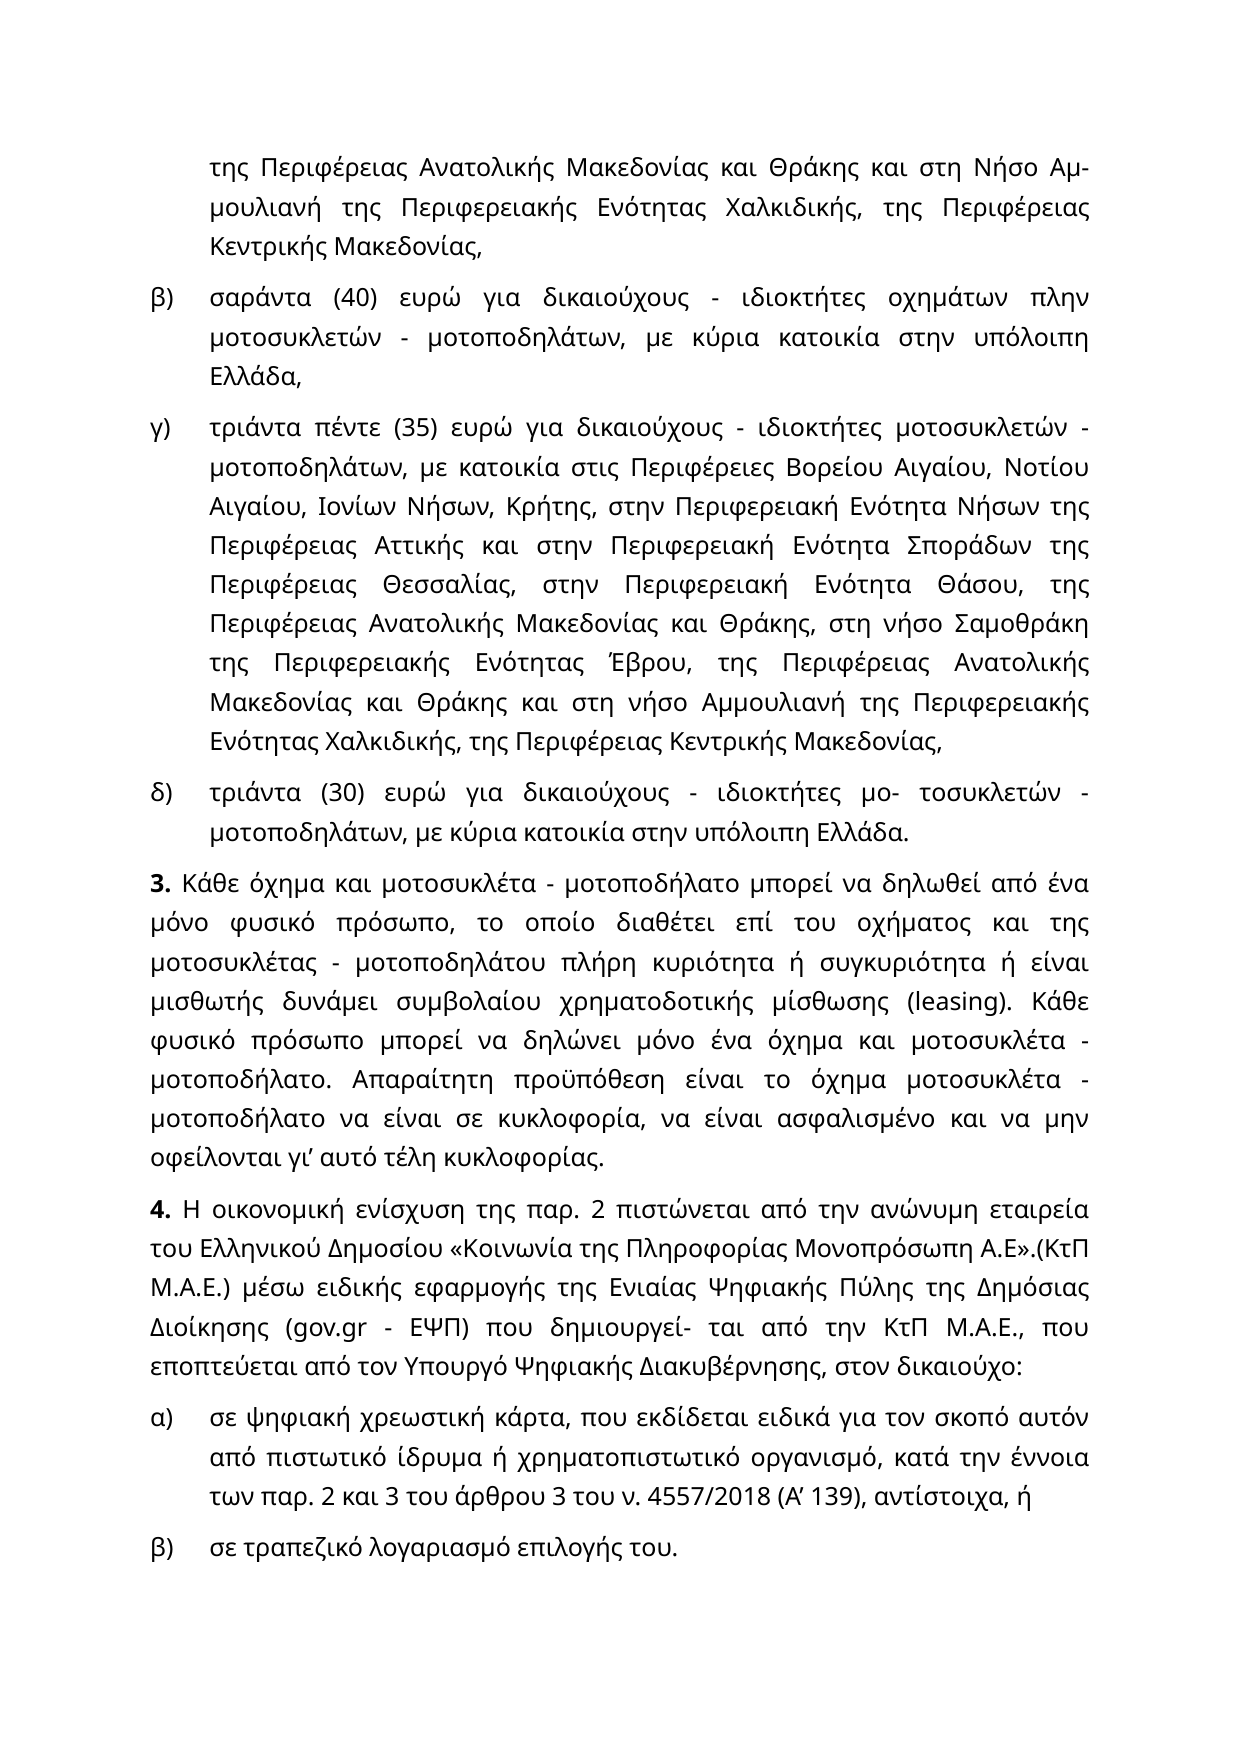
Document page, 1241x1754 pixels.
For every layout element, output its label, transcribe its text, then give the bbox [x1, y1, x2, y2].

list γ) τριάντα πέντε (35) ευρώ για δικαιούχους - ιδιοκτήτες μοτοσυκλετών - μοτοποδηλάτων, με κατοικία στις Περιφέρειες Βορείου Αιγαίου, Νοτίου Αιγαίου, Ιονίων Νήσων, Κρήτης, στην Περιφερειακή Ενότητα Νήσων της Περιφέρειας Αττικής και στην Περιφερειακή Ενότητα Σποράδων της Περιφέρειας Θεσσαλίας, στην Περιφερειακή Ενότητα Θάσου, της Περιφέρειας Ανατολικής Μακεδονίας και Θράκης, στη νήσο Σαμοθράκη της Περιφερειακής Ενότητας Έβρου, της Περιφέρειας Ανατολικής Μακεδονίας και Θράκης και στη νήσο Αμμουλιανή της Περιφερειακής Ενότητας Χαλκιδικής, της Περιφέρειας Κεντρικής Μακεδονίας, [150, 410, 1090, 757]
text 3. Κάθε όχημα και μοτοσυκλέτα - μοτοποδήλατο μπορεί να δηλωθεί από ένα μόνο φυσικό πρόσωπο, το οποίο διαθέτει επί του οχήματος και της μοτοσυκλέτας - μοτοποδηλάτου πλήρη κυριότητα ή συγκυριότητα ή είναι μισθωτής δυνάμει συμβολαίου χρηματοδοτικής μίσθωσης (leasing). Kάθε φυσικό πρόσωπο μπορεί να δηλώνει μόνο ένα όχημα και μοτοσυκλέτα - μοτοποδήλατο. Απαραίτητη προϋπόθεση είναι το όχημα μοτοσυκλέτα - μοτοποδήλατο να είναι σε κυκλοφορία, να είναι ασφαλισμένο και να μην οφείλονται γι’ αυτό τέλη κυκλοφορίας. [150, 866, 1090, 1174]
text 4. Η οικονομική ενίσχυση της παρ. 2 πιστώνεται από την ανώνυμη εταιρεία του Ελληνικού Δημοσίου «Κοινωνία της Πληροφορίας Μονοπρόσωπη Α.Ε».(ΚτΠ Μ.Α.Ε.) μέσω ειδικής εφαρμογής της Ενιαίας Ψηφιακής Πύλης της Δημόσιας Διοίκησης (gov.gr - ΕΨΠ) που δημιουργεί- ται από την ΚτΠ Μ.Α.Ε., που εποπτεύεται από τον Υπουργό Ψηφιακής Διακυβέρνησης, στον δικαιούχο: [150, 1192, 1090, 1382]
list α) σε ψηφιακή χρεωστική κάρτα, που εκδίδεται ειδικά για τον σκοπό αυτόν από πιστωτικό ίδρυμα ή χρηματοπιστωτικό οργανισμό, κατά την έννοια των παρ. 2 και 3 του άρθρου 3 του ν. 4557/2018 (Α’ 139), αντίστοιχα, ή [150, 1400, 1090, 1512]
list β) σε τραπεζικό λογαριασμό επιλογής του. [150, 1530, 1090, 1564]
list δ) τριάντα (30) ευρώ για δικαιούχους - ιδιοκτήτες μο- τοσυκλετών - μοτοποδηλάτων, με κύρια κατοικία στην υπόλοιπη Ελλάδα. [150, 775, 1090, 848]
list της Περιφέρειας Ανατολικής Μακεδονίας και Θράκης και στη Νήσο Αμ- μουλιανή της Περιφερειακής Ενότητας Χαλκιδικής, της Περιφέρειας Κεντρικής Μακεδονίας, [150, 150, 1090, 262]
list β) σαράντα (40) ευρώ για δικαιούχους - ιδιοκτήτες οχημάτων πλην μοτοσυκλετών - μοτοποδηλάτων, με κύρια κατοικία στην υπόλοιπη Ελλάδα, [150, 280, 1090, 392]
